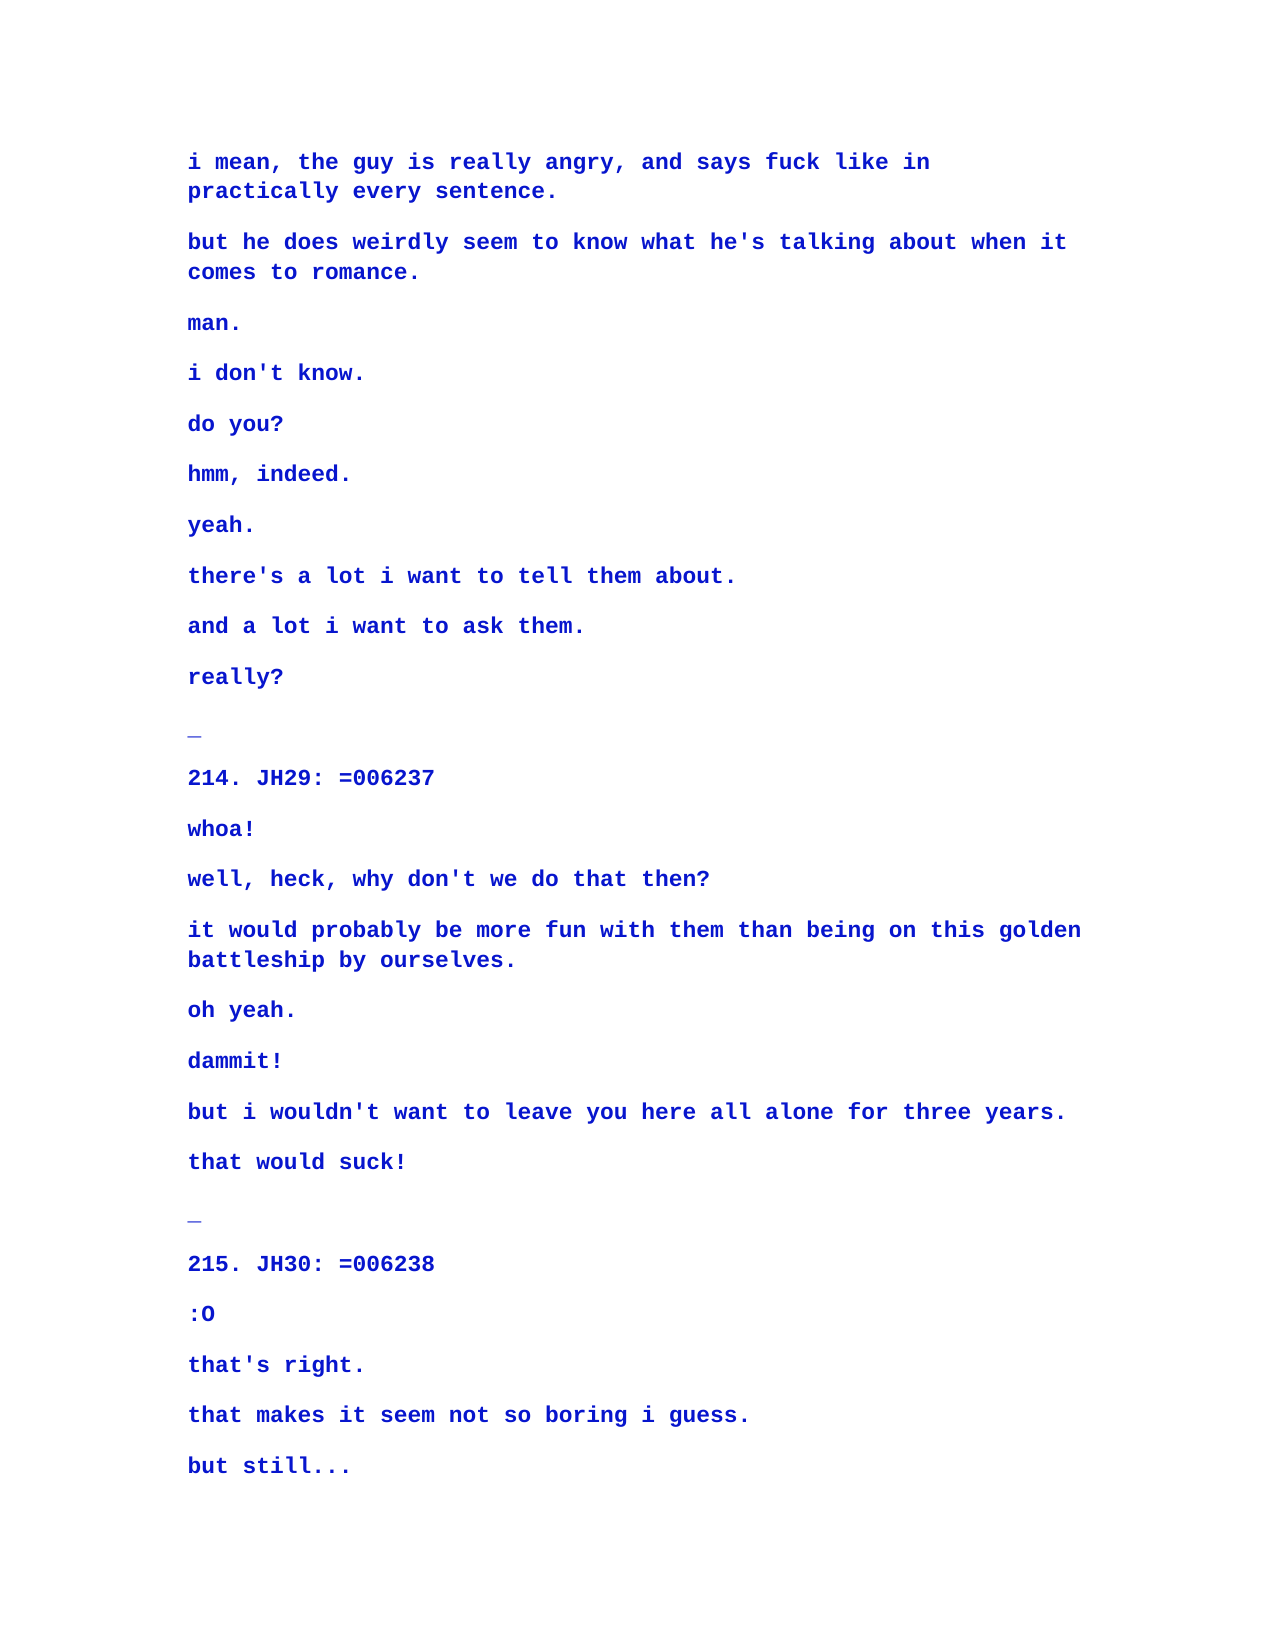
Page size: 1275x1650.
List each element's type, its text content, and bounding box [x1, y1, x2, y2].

text :O [187, 1302, 1087, 1328]
text i mean, the guy is really angry, and says fuck like in practically every sentence. [187, 150, 1087, 206]
text oh yeah. [187, 999, 1087, 1025]
text that makes it seem not so boring i guess. [187, 1404, 1087, 1430]
text 214. JH29: =006237 [187, 766, 1087, 792]
text really? [187, 665, 1087, 691]
text _ [187, 716, 1087, 742]
text yeah. [187, 513, 1087, 539]
text it would probably be more fun with them than being on this golden battleship by ourselves. [187, 918, 1087, 974]
text 215. JH30: =006238 [187, 1252, 1087, 1278]
text that's right. [187, 1353, 1087, 1379]
text but he does weirdly seem to know what he's talking about when it comes to romance. [187, 230, 1087, 286]
text but i wouldn't want to leave you here all alone for three years. [187, 1100, 1087, 1126]
text there's a lot i want to tell them about. [187, 564, 1087, 590]
text dammit! [187, 1049, 1087, 1075]
text but still... [187, 1454, 1087, 1480]
text i don't know. [187, 361, 1087, 387]
text hmm, indeed. [187, 463, 1087, 489]
text whoa! [187, 817, 1087, 843]
text and a lot i want to ask them. [187, 614, 1087, 641]
text well, heck, why don't we do that then? [187, 868, 1087, 894]
text man. [187, 311, 1087, 337]
text that would suck! [187, 1151, 1087, 1177]
text _ [187, 1201, 1087, 1227]
text do you? [187, 412, 1087, 438]
